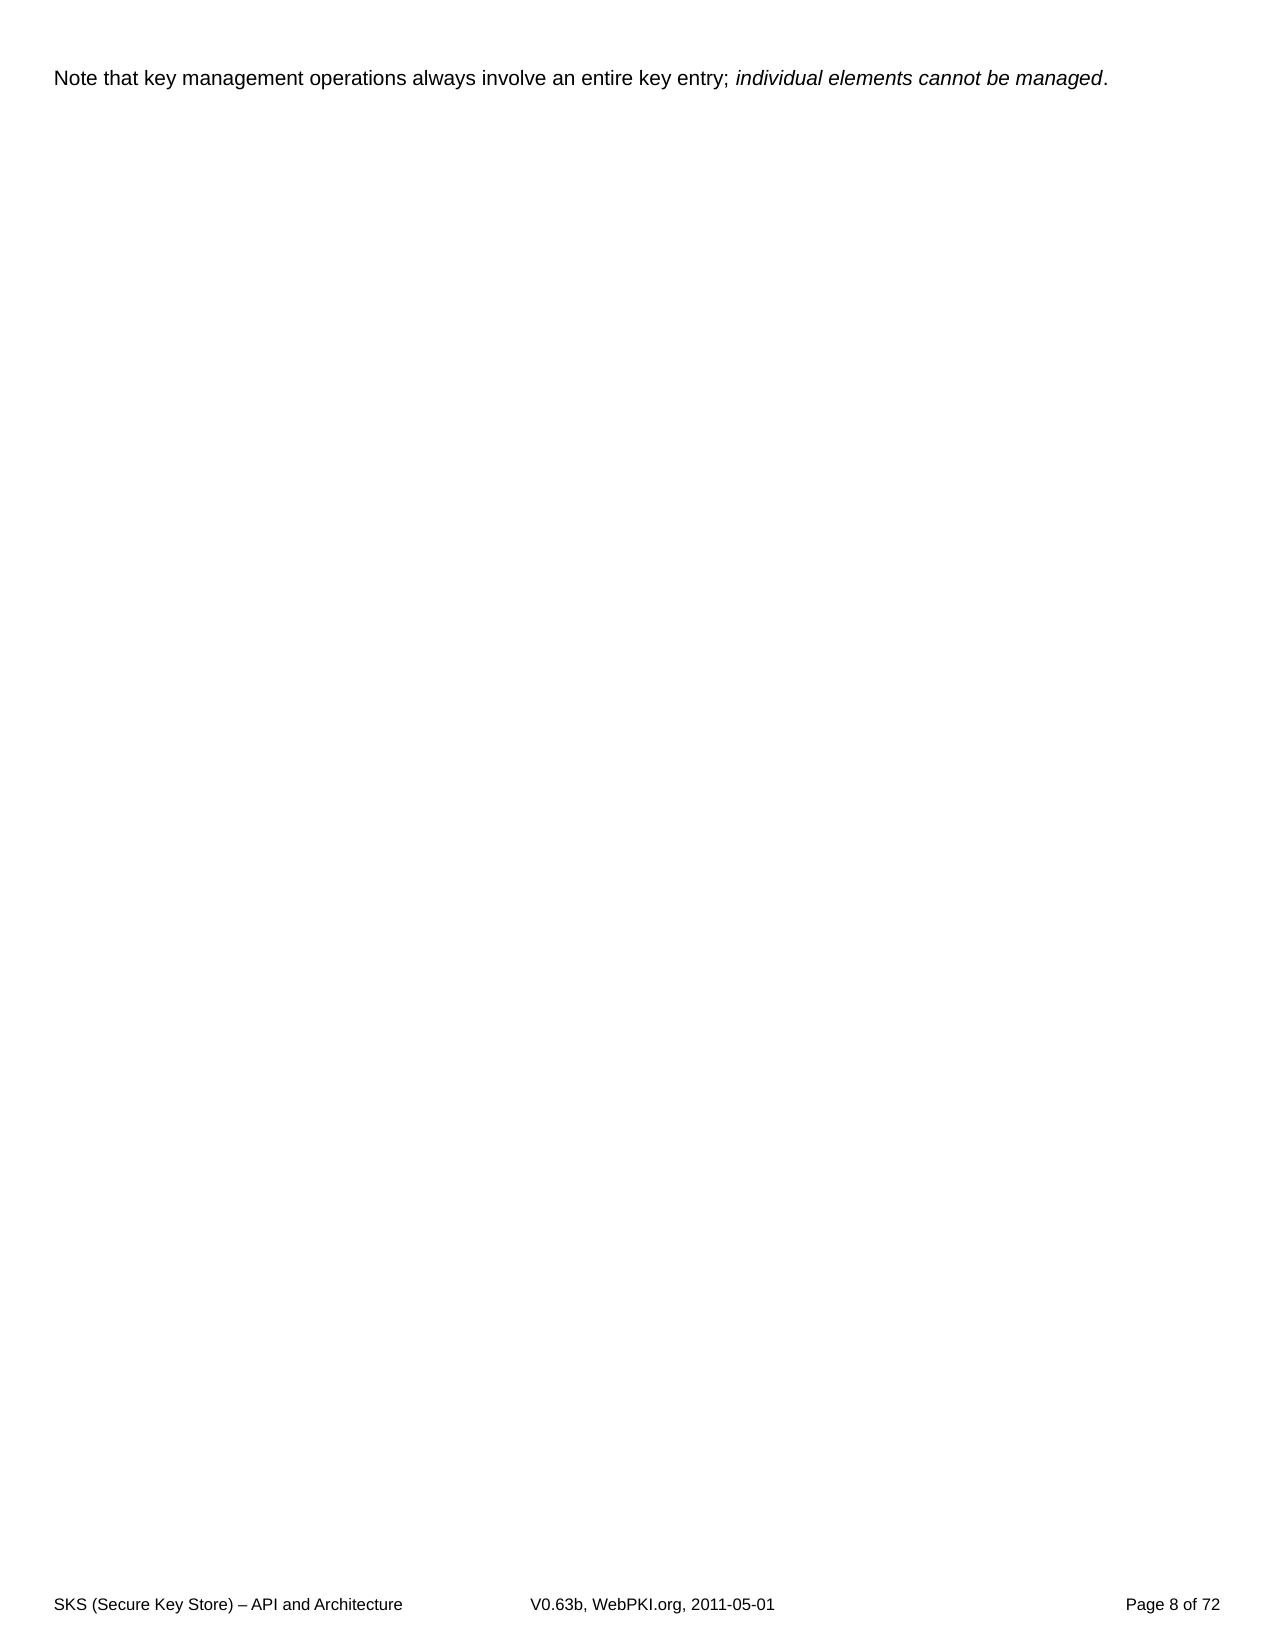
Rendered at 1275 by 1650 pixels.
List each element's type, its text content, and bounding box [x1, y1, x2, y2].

text Note that key management operations always involve an entire key entry; individual elements cannot be managed. [54, 66, 1221, 90]
